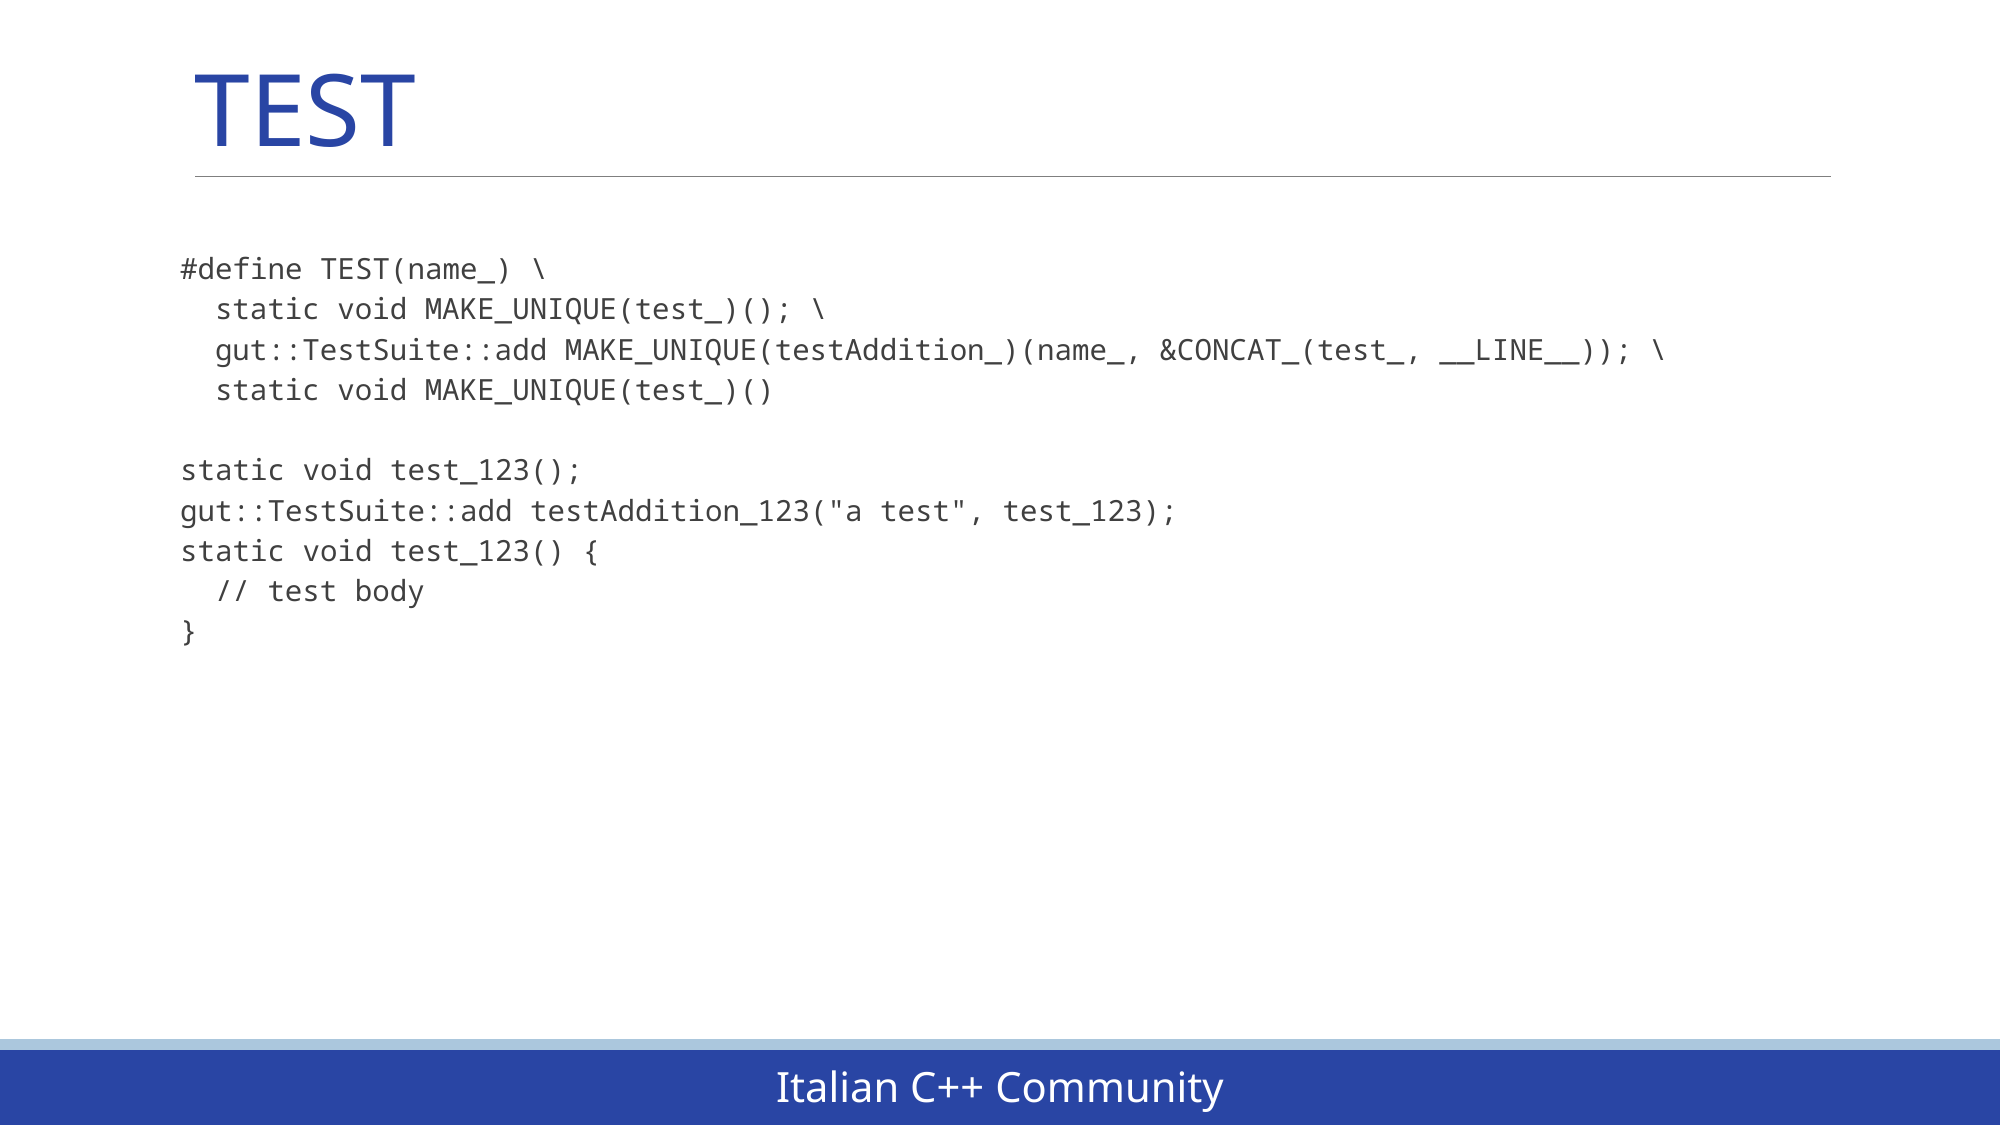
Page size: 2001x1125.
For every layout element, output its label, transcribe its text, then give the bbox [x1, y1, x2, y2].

list #define TEST(name_) \ static void MAKE_UNIQUE(test_)(); \ gut::TestSuite::add MAKE_UNIQUE(testAddition_)(name_, &CONCAT_(test_, __LINE__)); \ static void MAKE_UNIQUE(test_)() static void test_123(); gut::TestSuite::add testAddition_123("a test", test_123); static void test_123() { // test body } [179, 202, 1830, 1011]
title TEST [179, 2, 1830, 175]
